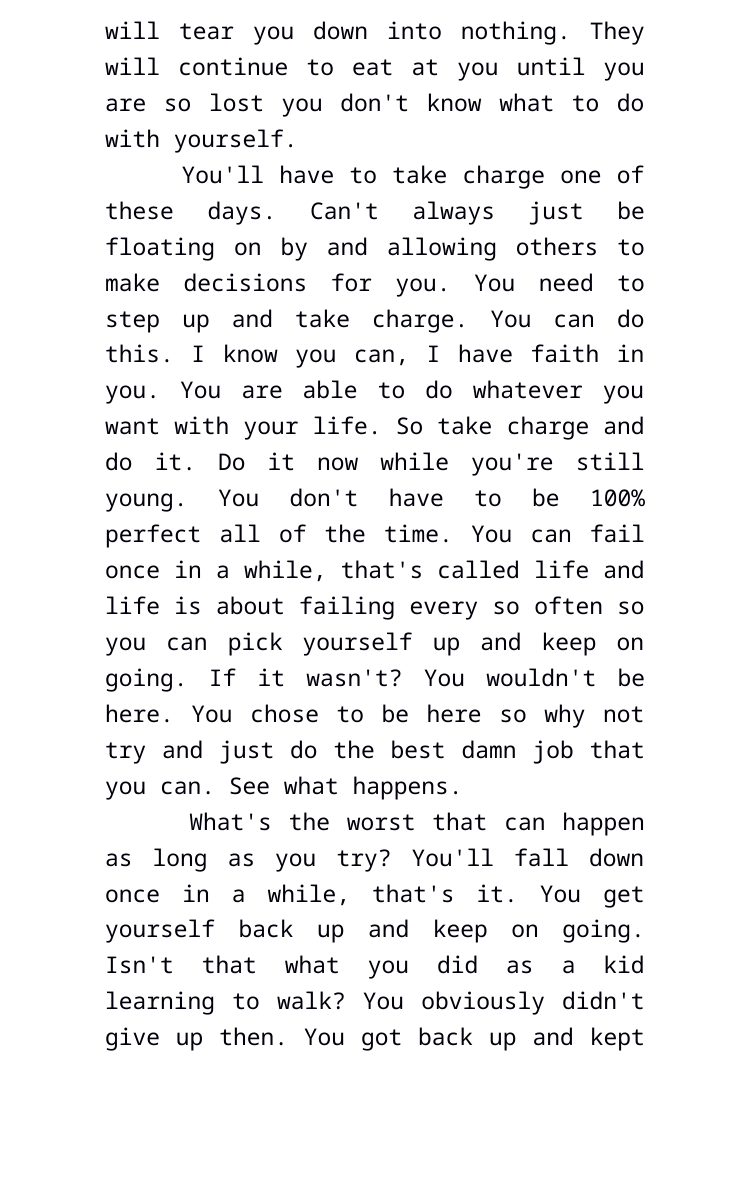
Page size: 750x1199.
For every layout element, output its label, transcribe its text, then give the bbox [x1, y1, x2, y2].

text You'll have to take charge one of these days. Can't always just be floating on by and allowing others to make decisions for you. You need to step up and take charge. You can do this. I know you can, I have faith in you. You are able to do whatever you want with your life. So take charge and do it. Do it now while you're still young. You don't have to be 100% perfect all of the time. You can fail once in a while, that's called life and life is about failing every so often so you can pick yourself up and keep on going. If it wasn't? You wouldn't be here. You chose to be here so why not try and just do the best damn job that you can. See what happens. [105, 159, 645, 801]
text will tear you down into nothing. They will continue to eat at you until you are so lost you don't know what to do with yourself. [105, 15, 645, 154]
text What's the worst that can happen as long as you try? You'll fall down once in a while, that's it. You get yourself back up and keep on going. Isn't that what you did as a kid learning to walk? You obviously didn't give up then. You got back up and kept [105, 806, 645, 1052]
